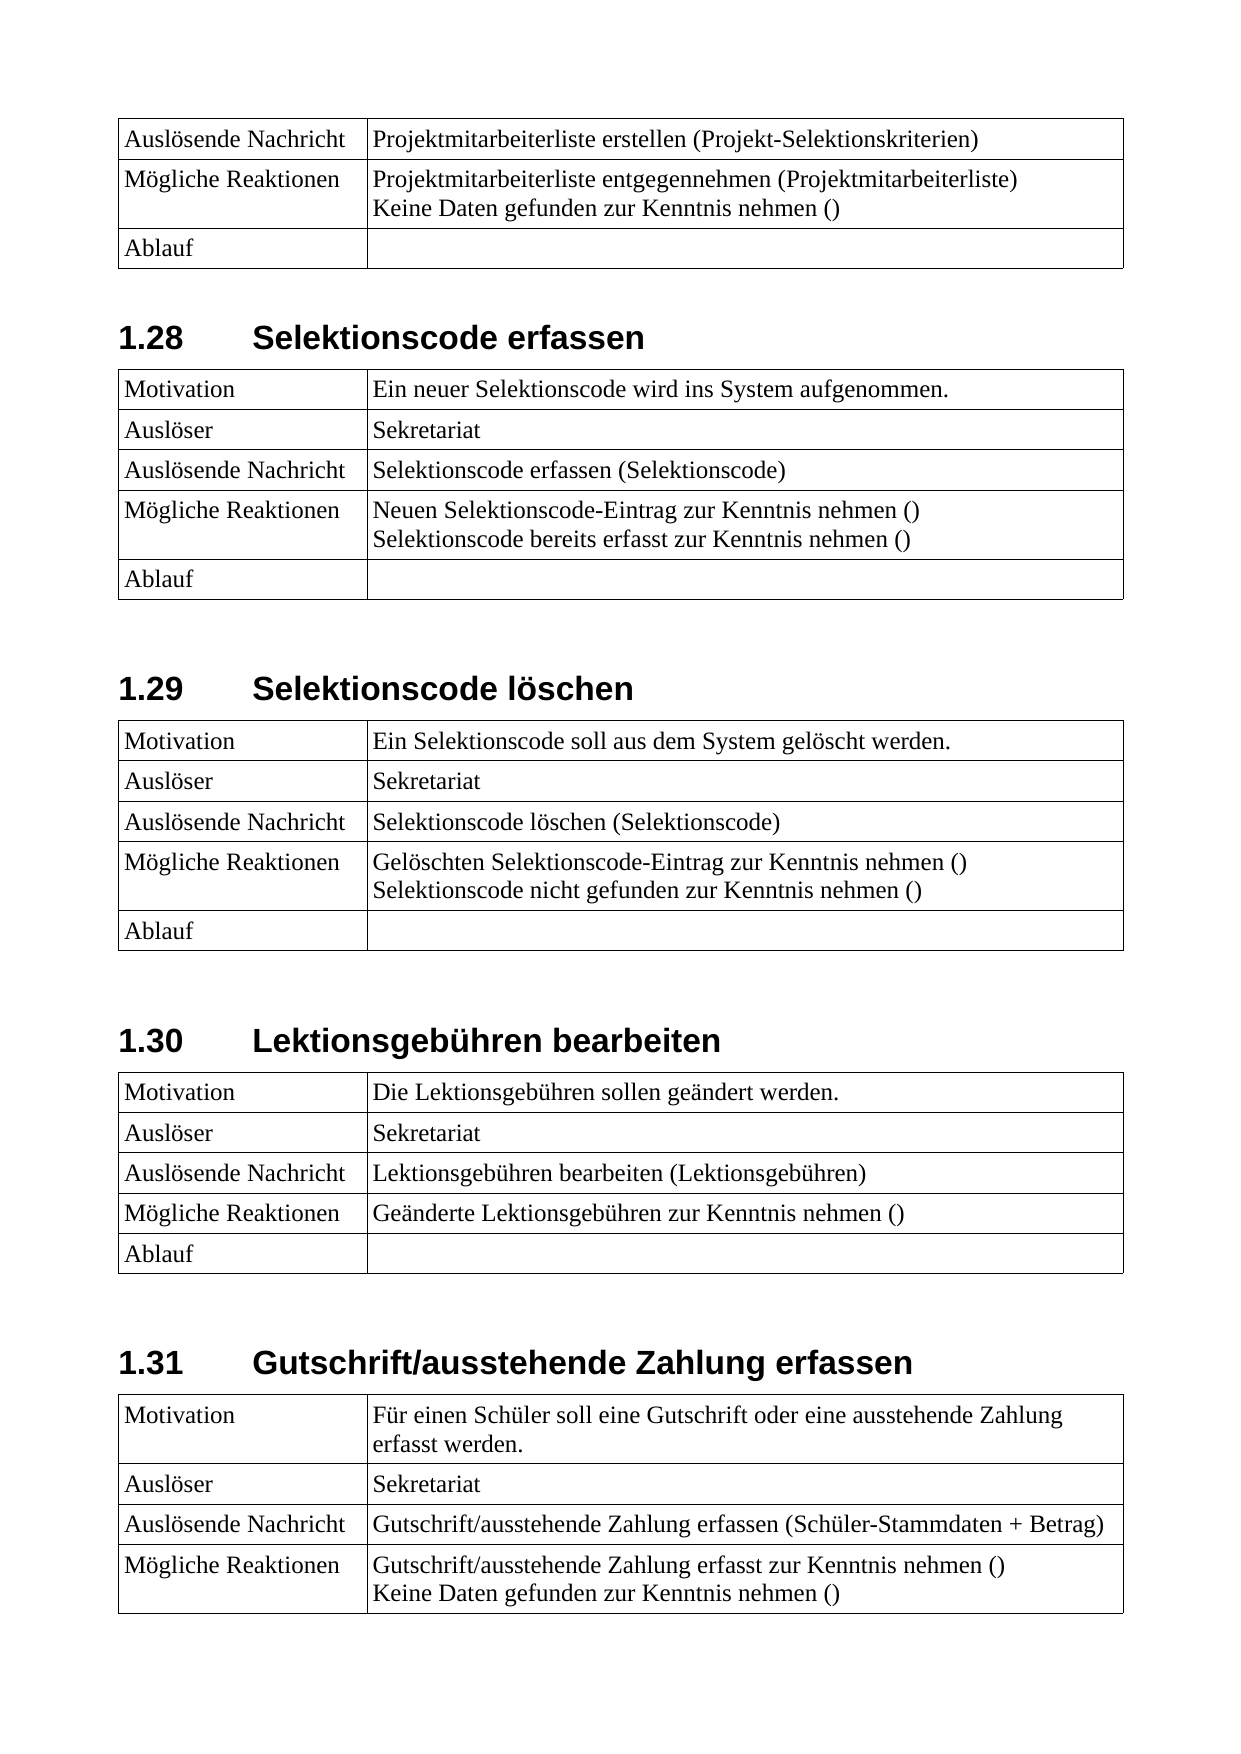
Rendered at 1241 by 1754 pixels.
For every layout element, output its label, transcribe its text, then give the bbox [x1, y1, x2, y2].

table_cell Mögliche Reaktionen [119, 842, 367, 910]
table_header Motivation [119, 721, 367, 760]
table_cell Auslösende Nachricht [119, 450, 367, 489]
subtitle Selektionscode erfassen [118, 317, 1122, 356]
table_cell Ablauf [119, 911, 367, 950]
table_cell Auslöser [119, 1464, 367, 1504]
table_cell Geänderte Lektionsgebühren zur Kenntnis nehmen () [368, 1194, 1123, 1233]
table_header Ein neuer Selektionscode wird ins System aufgenommen. [368, 370, 1123, 409]
table_cell Ablauf [119, 229, 367, 268]
subtitle Selektionscode löschen [118, 669, 1122, 708]
table_cell Mögliche Reaktionen [119, 491, 367, 559]
table_cell Auslösende Nachricht [119, 119, 367, 158]
table_cell Mögliche Reaktionen [119, 1194, 367, 1233]
table_cell Sekretariat [368, 1113, 1123, 1152]
table_cell [368, 560, 1123, 599]
table_cell Mögliche Reaktionen [119, 1545, 367, 1613]
table_cell Sekretariat [368, 761, 1123, 801]
table_cell Ablauf [119, 1234, 367, 1273]
table_header Motivation [119, 1395, 367, 1463]
table_cell Gelöschten Selektionscode-Eintrag zur Kenntnis nehmen () Selektionscode nicht gefunden zur Kenntnis nehmen () [368, 842, 1123, 910]
table_cell Selektionscode löschen (Selektionscode) [368, 802, 1123, 841]
table_cell Auslösende Nachricht [119, 1505, 367, 1544]
table_cell [368, 229, 1123, 268]
table_cell Projektmitarbeiterliste erstellen (Projekt-Selektionskriterien) [368, 119, 1123, 158]
table_cell Gutschrift/ausstehende Zahlung erfasst zur Kenntnis nehmen () Keine Daten gefunden zur Kenntnis nehmen () [368, 1545, 1123, 1613]
table_header Motivation [119, 370, 367, 409]
table_cell Sekretariat [368, 1464, 1123, 1504]
table_header Die Lektionsgebühren sollen geändert werden. [368, 1073, 1123, 1112]
table_cell Selektionscode erfassen (Selektionscode) [368, 450, 1123, 489]
table_cell Neuen Selektionscode-Eintrag zur Kenntnis nehmen () Selektionscode bereits erfasst zur Kenntnis nehmen () [368, 491, 1123, 559]
subtitle Gutschrift/ausstehende Zahlung erfassen [118, 1343, 1122, 1382]
table_header Ein Selektionscode soll aus dem System gelöscht werden. [368, 721, 1123, 760]
table_cell [368, 1234, 1123, 1273]
table_cell Auslöser [119, 410, 367, 449]
table_cell Lektionsgebühren bearbeiten (Lektionsgebühren) [368, 1153, 1123, 1192]
table_cell Ablauf [119, 560, 367, 599]
table_cell [368, 911, 1123, 950]
table_cell Gutschrift/ausstehende Zahlung erfassen (Schüler-Stammdaten + Betrag) [368, 1505, 1123, 1544]
table_cell Auslösende Nachricht [119, 1153, 367, 1192]
table_cell Projektmitarbeiterliste entgegennehmen (Projektmitarbeiterliste) Keine Daten gefunden zur Kenntnis nehmen () [368, 160, 1123, 227]
table_cell Sekretariat [368, 410, 1123, 449]
table_header Motivation [119, 1073, 367, 1112]
table_cell Auslösende Nachricht [119, 802, 367, 841]
table_cell Auslöser [119, 1113, 367, 1152]
table_cell Auslöser [119, 761, 367, 801]
subtitle Lektionsgebühren bearbeiten [118, 1020, 1122, 1059]
table_cell Mögliche Reaktionen [119, 160, 367, 227]
table_header Für einen Schüler soll eine Gutschrift oder eine ausstehende Zahlung erfasst werden. [368, 1395, 1123, 1463]
